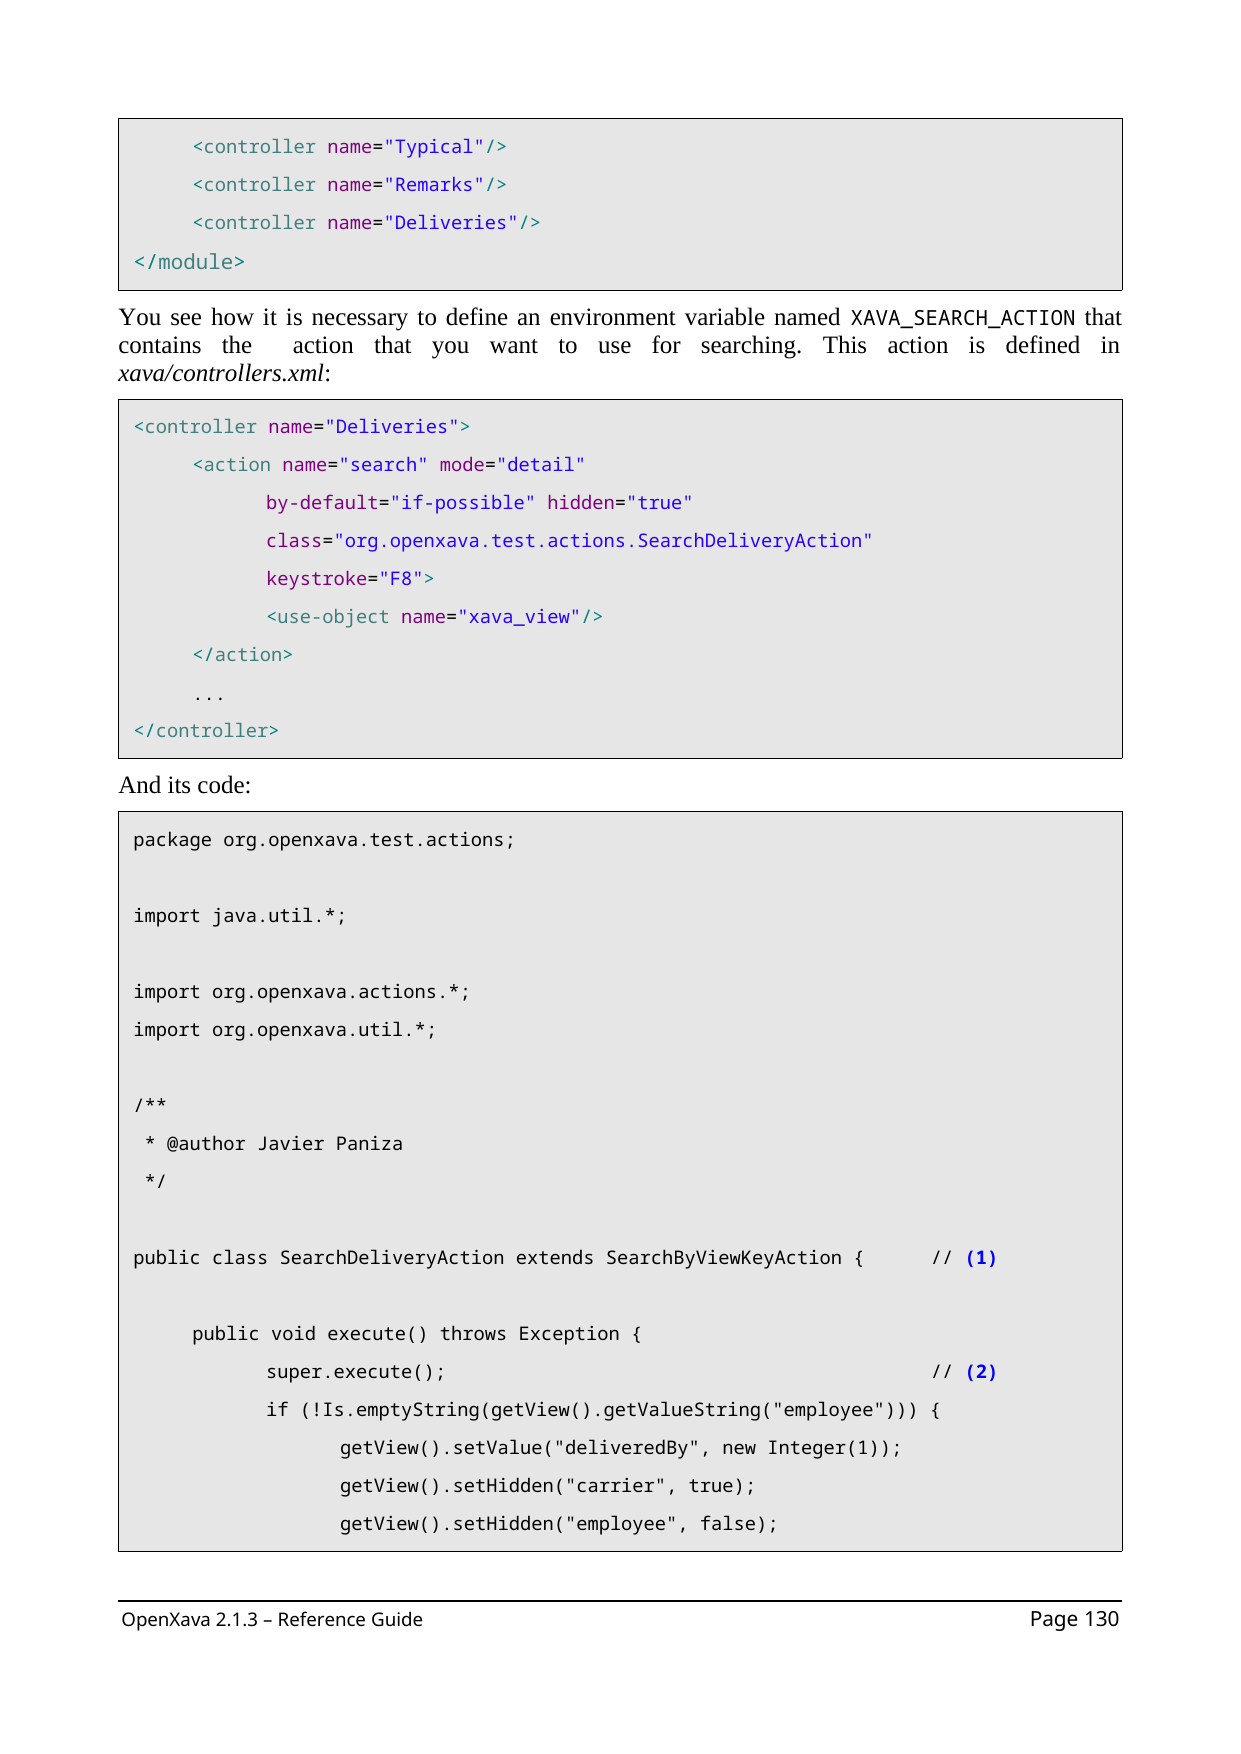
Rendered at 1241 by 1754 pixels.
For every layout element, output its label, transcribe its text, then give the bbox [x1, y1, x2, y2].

text if (!Is.emptyString(getView().getValueString("employee"))) { [119, 1381, 1122, 1419]
text </controller> [119, 703, 1122, 758]
text import java.util.*; [119, 887, 1122, 925]
text super.execute(); // (2) [119, 1343, 1122, 1381]
text <controller name="Deliveries"/> [119, 194, 1122, 232]
text public void execute() throws Exception { [119, 1305, 1122, 1343]
text keystroke="F8"> [119, 551, 1122, 589]
text * @author Javier Paniza [119, 1115, 1122, 1153]
text <action name="search" mode="detail" [119, 437, 1122, 475]
text </action> [119, 627, 1122, 665]
text getView().setHidden("carrier", true); [119, 1457, 1122, 1495]
text And its code: [118, 771, 1122, 798]
text */ [119, 1153, 1122, 1191]
text <controller name="Typical"/> [119, 119, 1122, 156]
text import org.openxava.util.*; [119, 1001, 1122, 1039]
text getView().setHidden("employee", false); [119, 1495, 1122, 1551]
text <controller name="Remarks"/> [119, 156, 1122, 194]
text by-default="if-possible" hidden="true" [119, 475, 1122, 513]
text ... [119, 665, 1122, 703]
text /** [119, 1077, 1122, 1115]
text getView().setValue("deliveredBy", new Integer(1)); [119, 1419, 1122, 1457]
text You see how it is necessary to define an environment variable named XAVA_SEARCH_ACTION that contains the action that you want to use for searching. This action is defined in xava/controllers.xml: [118, 303, 1122, 386]
text package org.openxava.test.actions; [119, 812, 1122, 849]
text import org.openxava.actions.*; [119, 963, 1122, 1001]
text public class SearchDeliveryAction extends SearchByViewKeyAction { // (1) [119, 1229, 1122, 1267]
text <controller name="Deliveries"> [119, 400, 1122, 437]
text <use-object name="xava_view"/> [119, 589, 1122, 627]
text </module> [119, 232, 1122, 290]
text class="org.openxava.test.actions.SearchDeliveryAction" [119, 513, 1122, 551]
